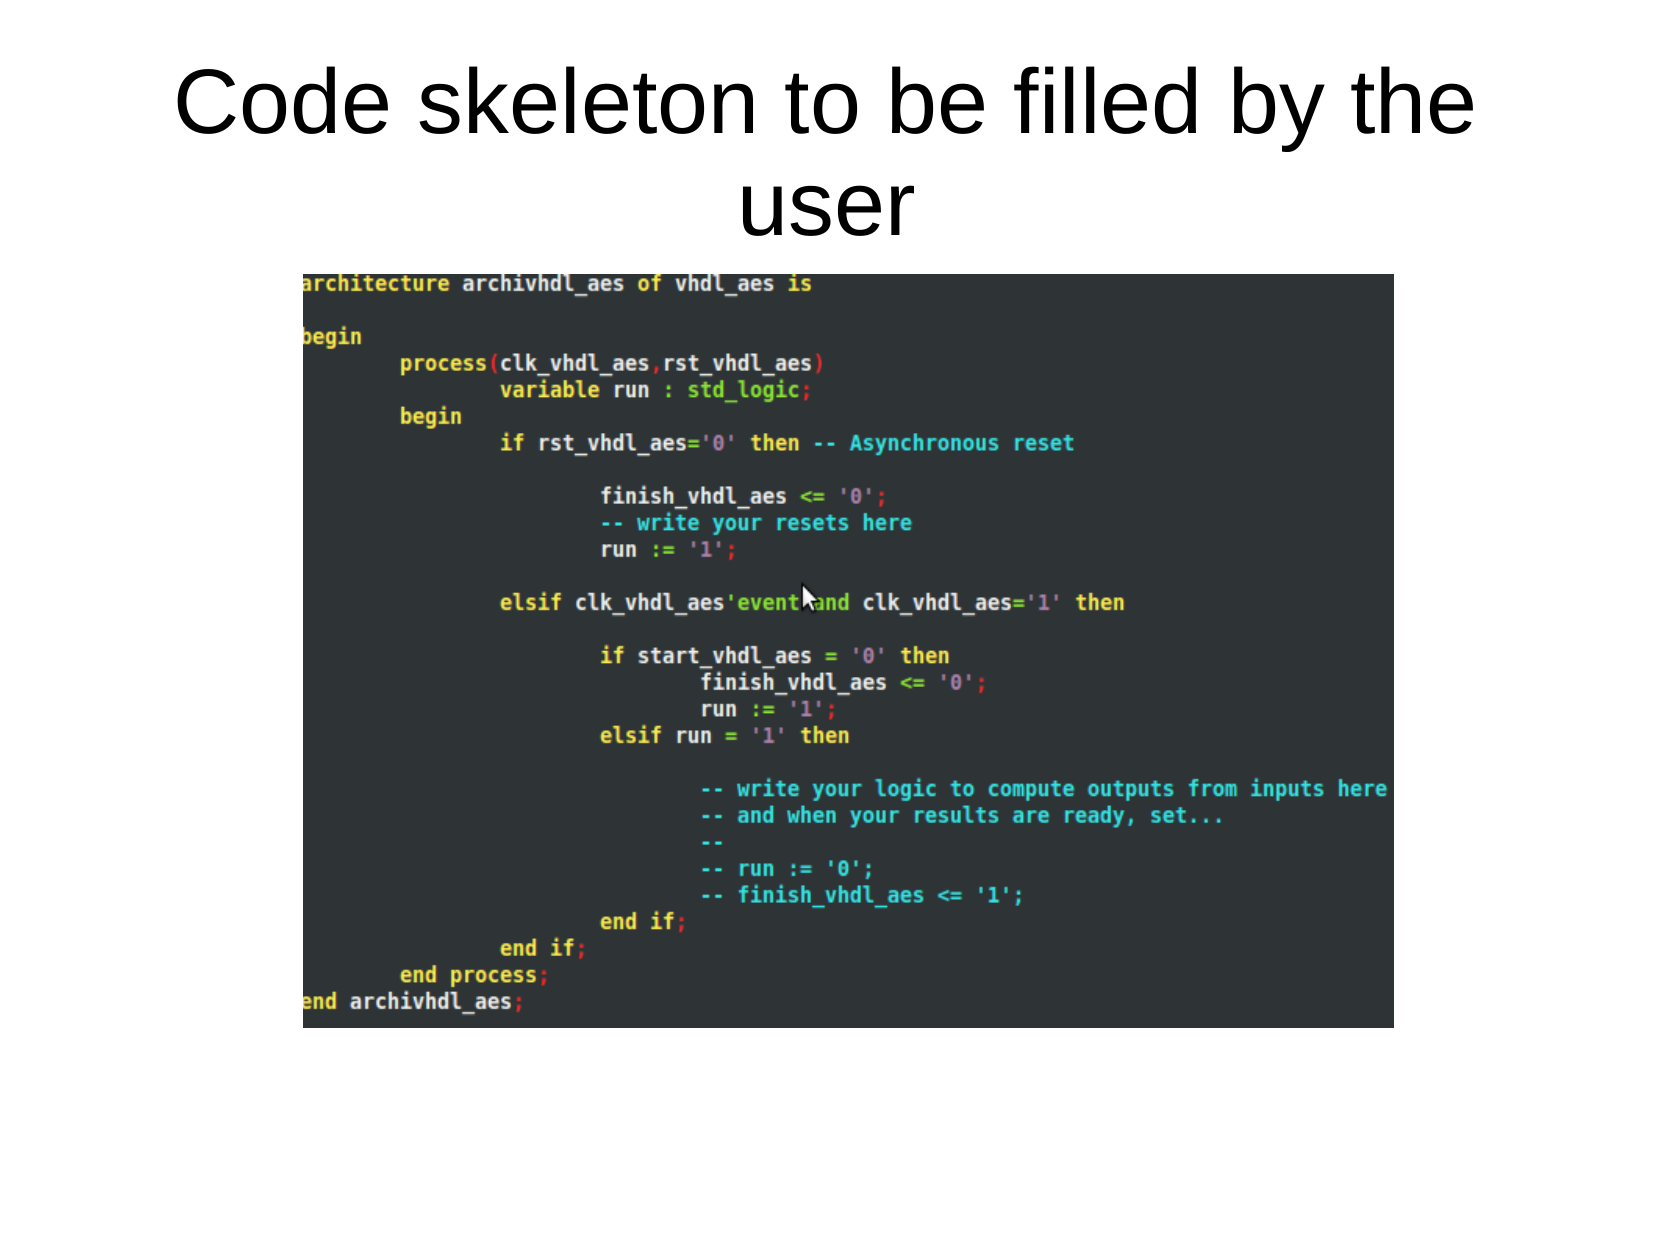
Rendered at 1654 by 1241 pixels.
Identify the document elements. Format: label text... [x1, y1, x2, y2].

title Code skeleton to be filled by the user [82, 49, 1571, 257]
picture [303, 274, 1394, 1028]
